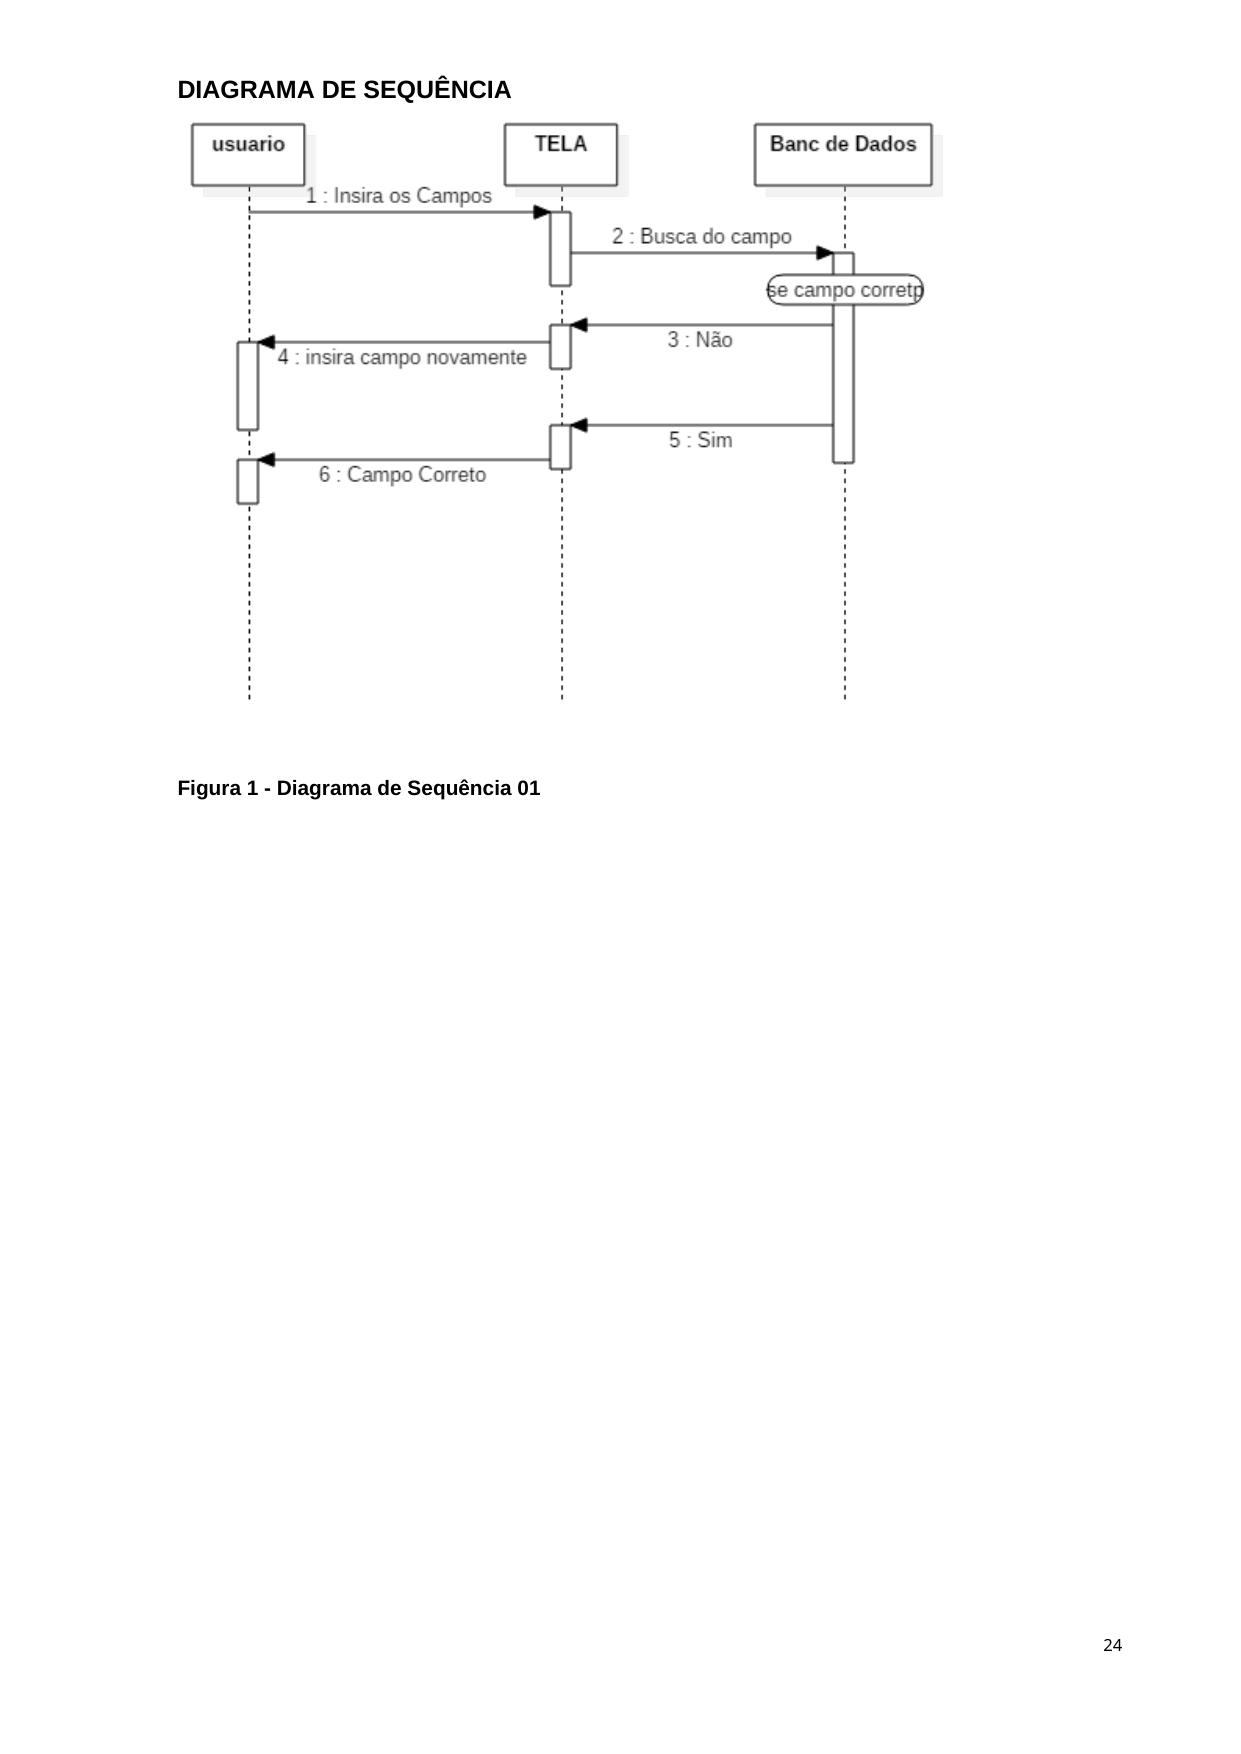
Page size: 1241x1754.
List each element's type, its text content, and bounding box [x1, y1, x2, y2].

text Figura 1 - Diagrama de Sequência 01 [177, 776, 1122, 799]
subtitle DIAGRAMA DE SEQUÊNCIA [177, 75, 1122, 104]
